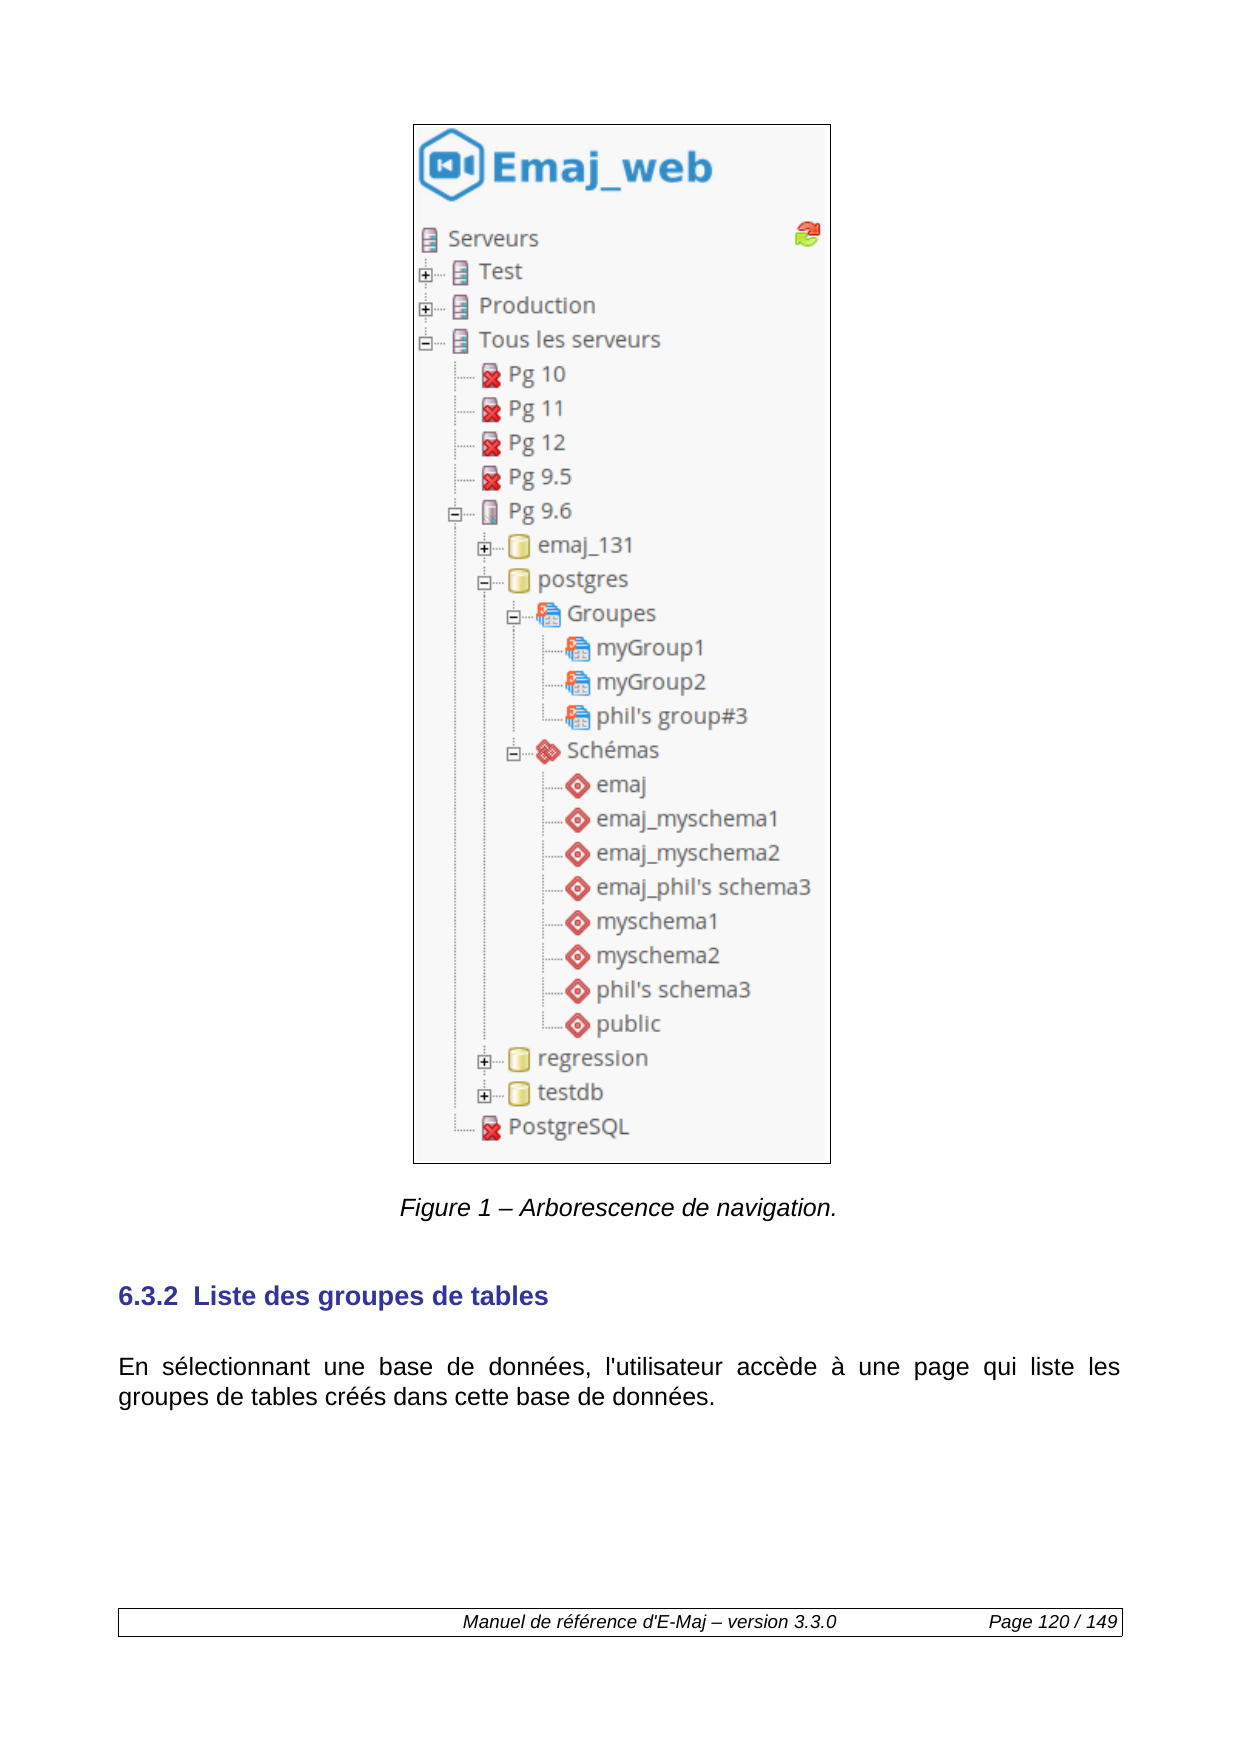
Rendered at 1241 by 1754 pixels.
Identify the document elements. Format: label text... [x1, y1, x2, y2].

subtitle Liste des groupes de tables [118, 1280, 1122, 1311]
text En sélectionnant une base de données, l'utilisateur accède à une page qui liste les groupes de tables créés dans cette base de données. [118, 1352, 1122, 1410]
text Figure 1 – Arborescence de navigation. [118, 1192, 1122, 1222]
picture [416, 127, 828, 1161]
